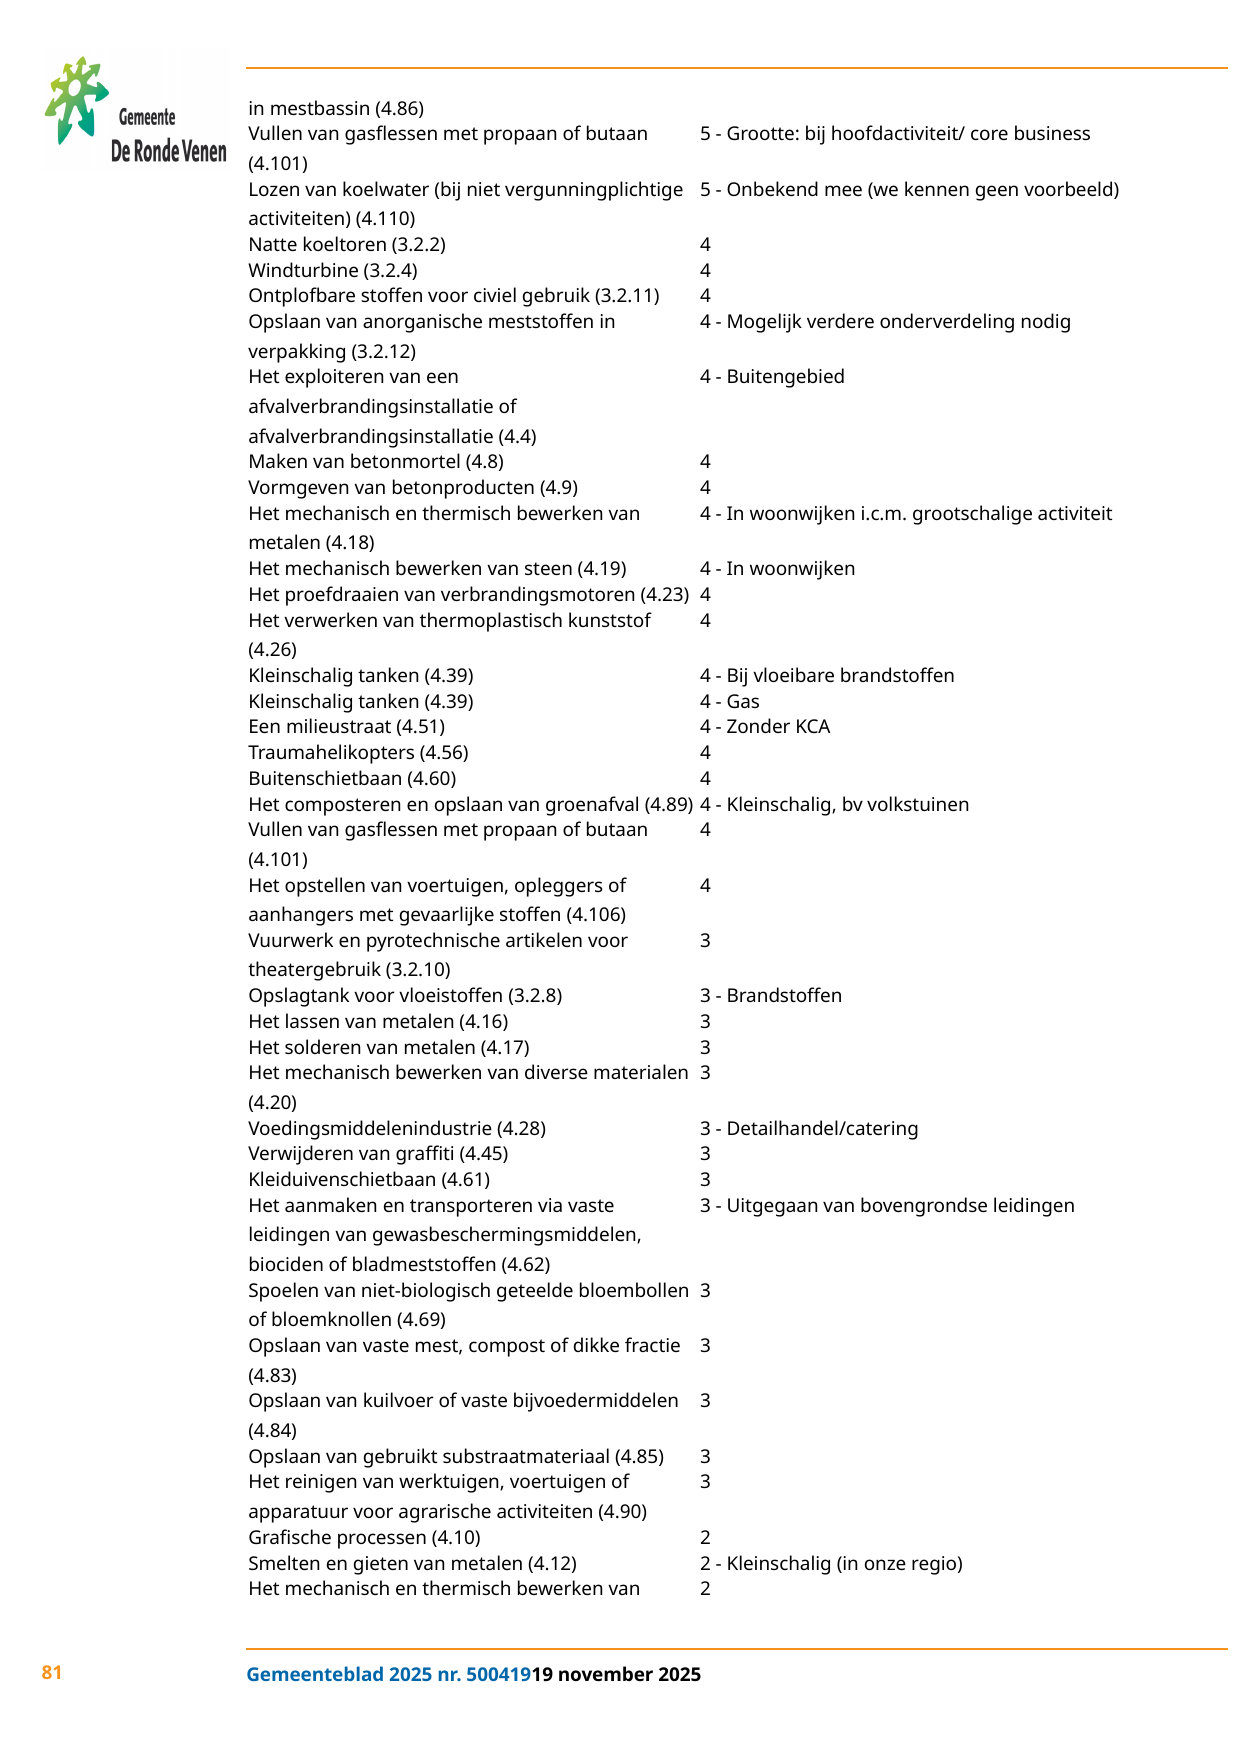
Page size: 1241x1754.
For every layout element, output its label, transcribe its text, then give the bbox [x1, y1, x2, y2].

table_cell 3 [700, 1443, 1152, 1469]
table_cell Vullen van gasflessen met propaan of butaan (4.101) [248, 121, 700, 176]
table_cell 4 [700, 816, 1152, 872]
table_cell 4 - In woonwijken i.c.m. grootschalige activiteit [700, 500, 1152, 555]
table_cell Smelten en gieten van metalen (4.12) [248, 1550, 700, 1575]
table_cell 2 - Kleinschalig (in onze regio) [700, 1550, 1152, 1575]
table_cell 4 - Kleinschalig, bv volkstuinen [700, 791, 1152, 816]
table_cell Vormgeven van betonproducten (4.9) [248, 474, 700, 500]
table_cell 3 [700, 1388, 1152, 1443]
table_cell 4 [700, 474, 1152, 500]
table_cell Voedingsmiddelenindustrie (4.28) [248, 1115, 700, 1141]
table_cell 3 [700, 927, 1152, 982]
table_cell Het proefdraaien van verbrandingsmotoren (4.23) [248, 581, 700, 607]
table_cell in mestbassin (4.86) [248, 95, 700, 121]
table_cell 4 [700, 872, 1152, 927]
table_cell Het mechanisch en thermisch bewerken van [248, 1575, 700, 1601]
table_cell 4 [700, 581, 1152, 607]
table_cell Opslaan van gebruikt substraatmateriaal (4.85) [248, 1443, 700, 1469]
table_cell Kleinschalig tanken (4.39) [248, 662, 700, 688]
table_cell 2 [700, 1575, 1152, 1601]
table_cell Het opstellen van voertuigen, opleggers of aanhangers met gevaarlijke stoffen (4.106) [248, 872, 700, 927]
table_cell Vuurwerk en pyrotechnische artikelen voor theatergebruik (3.2.10) [248, 927, 700, 982]
table_cell Het composteren en opslaan van groenafval (4.89) [248, 791, 700, 816]
table_cell Het solderen van metalen (4.17) [248, 1034, 700, 1059]
table_cell 3 [700, 1060, 1152, 1115]
table_cell 4 - Gas [700, 688, 1152, 713]
table_cell 3 [700, 1034, 1152, 1059]
table_cell Het aanmaken en transporteren via vaste leidingen van gewasbeschermingsmiddelen, biociden of bladmeststoffen (4.62) [248, 1192, 700, 1277]
table_cell 4 [700, 257, 1152, 283]
table_cell Verwijderen van graffiti (4.45) [248, 1141, 700, 1166]
table_cell 4 - In woonwijken [700, 555, 1152, 581]
table_cell Kleinschalig tanken (4.39) [248, 688, 700, 713]
table_cell Lozen van koelwater (bij niet vergunningplichtige activiteiten) (4.110) [248, 176, 700, 231]
table_cell 4 [700, 449, 1152, 474]
table_cell 4 [700, 231, 1152, 257]
table_cell Het exploiteren van een afvalverbrandingsinstallatie of afvalverbrandingsinstallatie (4.4) [248, 364, 700, 448]
table_cell 3 - Detailhandel/catering [700, 1115, 1152, 1141]
table_cell Ontplofbare stoffen voor civiel gebruik (3.2.11) [248, 283, 700, 308]
table_cell 3 [700, 1008, 1152, 1034]
table_cell Opslaan van vaste mest, compost of dikke fractie (4.83) [248, 1332, 700, 1388]
table_cell Opslagtank voor vloeistoffen (3.2.8) [248, 983, 700, 1008]
table_cell 4 - Mogelijk verdere onderverdeling nodig [700, 308, 1152, 364]
table_cell Kleiduivenschietbaan (4.61) [248, 1166, 700, 1192]
table_cell Natte koeltoren (3.2.2) [248, 231, 700, 257]
table_cell 5 - Onbekend mee (we kennen geen voorbeeld) [700, 176, 1152, 231]
table_cell 3 - Brandstoffen [700, 983, 1152, 1008]
table_cell 2 [700, 1524, 1152, 1550]
table_cell 3 [700, 1469, 1152, 1524]
table_cell 4 [700, 739, 1152, 765]
table_cell Het mechanisch bewerken van steen (4.19) [248, 555, 700, 581]
table_cell Grafische processen (4.10) [248, 1524, 700, 1550]
table_cell [700, 95, 1152, 121]
table_cell Het mechanisch en thermisch bewerken van metalen (4.18) [248, 500, 700, 555]
table_cell Vullen van gasflessen met propaan of butaan (4.101) [248, 816, 700, 872]
table_cell Windturbine (3.2.4) [248, 257, 700, 283]
table_cell Traumahelikopters (4.56) [248, 739, 700, 765]
table_cell Het reinigen van werktuigen, voertuigen of apparatuur voor agrarische activiteiten (4.90) [248, 1469, 700, 1524]
table_cell 3 - Uitgegaan van bovengrondse leidingen [700, 1192, 1152, 1277]
table_cell Het mechanisch bewerken van diverse materialen (4.20) [248, 1060, 700, 1115]
table_cell Maken van betonmortel (4.8) [248, 449, 700, 474]
table_cell Buitenschietbaan (4.60) [248, 765, 700, 791]
table_cell 3 [700, 1141, 1152, 1166]
table_cell 3 [700, 1332, 1152, 1388]
table_cell 5 - Grootte: bij hoofdactiviteit/ core business [700, 121, 1152, 176]
table_cell 4 - Bij vloeibare brandstoffen [700, 662, 1152, 688]
table_cell Opslaan van kuilvoer of vaste bijvoedermiddelen (4.84) [248, 1388, 700, 1443]
table_cell 4 - Buitengebied [700, 364, 1152, 448]
table_cell Opslaan van anorganische meststoffen in verpakking (3.2.12) [248, 308, 700, 364]
table_cell Het lassen van metalen (4.16) [248, 1008, 700, 1034]
picture [41, 47, 231, 172]
table_cell Het verwerken van thermoplastisch kunststof (4.26) [248, 607, 700, 662]
table_cell 4 [700, 283, 1152, 308]
table_cell 4 [700, 607, 1152, 662]
table_cell Een milieustraat (4.51) [248, 714, 700, 739]
table_cell 3 [700, 1166, 1152, 1192]
table_cell 4 [700, 765, 1152, 791]
table_cell 3 [700, 1277, 1152, 1332]
table_cell 4 - Zonder KCA [700, 714, 1152, 739]
table_cell Spoelen van niet-biologisch geteelde bloembollen of bloemknollen (4.69) [248, 1277, 700, 1332]
